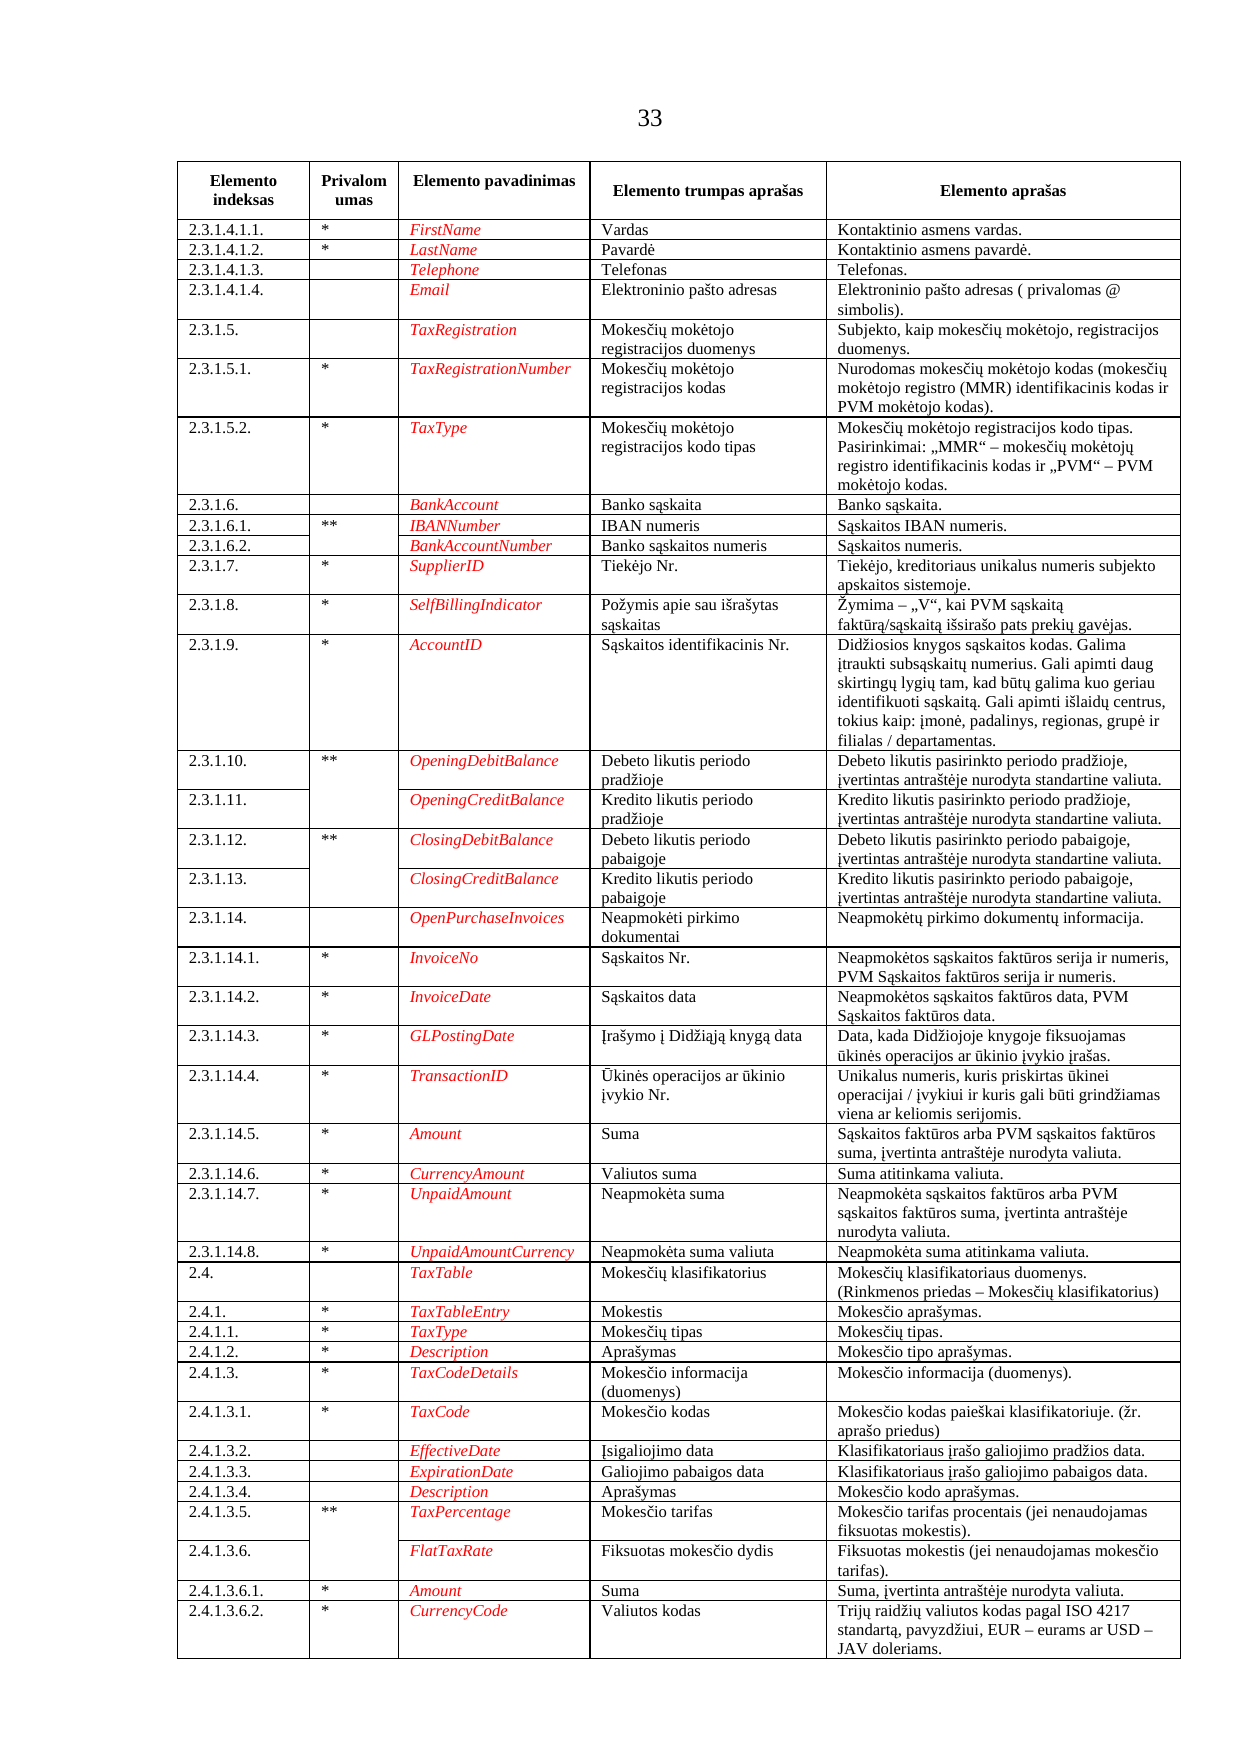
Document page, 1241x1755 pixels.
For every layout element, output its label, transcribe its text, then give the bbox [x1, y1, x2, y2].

table_cell Mokesčio aprašymas. [827, 1302, 1180, 1321]
table_cell Suma [591, 1581, 826, 1600]
table_cell ExpirationDate [399, 1461, 589, 1481]
table_cell Mokestis [591, 1302, 826, 1321]
table_cell SelfBillingIndicator [399, 595, 589, 633]
table_cell ClosingDebitBalance [399, 829, 589, 868]
table_cell ** [310, 829, 398, 907]
table_cell 2.4.1.3.6.1. [178, 1581, 309, 1600]
table_cell InvoiceNo [399, 948, 589, 986]
table_cell Įrašymo į Didžiąją knygą data [591, 1026, 826, 1064]
table_cell 2.4.1.3. [178, 1363, 309, 1401]
table_cell Debeto likutis pasirinkto periodo pradžioje, įvertintas antraštėje nurodyta standartine valiuta. [827, 751, 1180, 789]
table_cell IBANNumber [399, 515, 589, 534]
table_cell * [310, 220, 398, 239]
table_cell Ūkinės operacijos ar ūkinio įvykio Nr. [591, 1066, 826, 1123]
table_cell OpeningCreditBalance [399, 790, 589, 828]
table_cell 2.4.1.3.5. [178, 1502, 309, 1540]
table_cell [310, 1263, 398, 1301]
table_cell Žymima – „V“, kai PVM sąskaitą faktūrą/sąskaitą išsirašo pats prekių gavėjas. [827, 595, 1180, 633]
table_cell Kredito likutis pasirinkto periodo pradžioje, įvertintas antraštėje nurodyta standartine valiuta. [827, 790, 1180, 828]
table_cell 2.3.1.5. [178, 320, 309, 358]
table_cell ** [310, 751, 398, 828]
table_cell 2.4.1.3.4. [178, 1482, 309, 1501]
table_cell * [310, 359, 398, 416]
table_cell Mokesčio kodas [591, 1402, 826, 1440]
table_cell [310, 260, 398, 279]
table_cell TaxCode [399, 1402, 589, 1440]
table_cell Neapmokėta suma [591, 1184, 826, 1241]
table_cell * [310, 595, 398, 633]
table_cell Klasifikatoriaus įrašo galiojimo pabaigos data. [827, 1461, 1180, 1481]
table_header Elemento indeksas [178, 162, 309, 218]
table_cell Mokesčio informacija (duomenys) [591, 1363, 826, 1401]
table_cell Mokesčio tarifas [591, 1502, 826, 1540]
table_cell GLPostingDate [399, 1026, 589, 1064]
table_cell Mokesčio informacija (duomenys). [827, 1363, 1180, 1401]
table_cell 2.3.1.4.1.2. [178, 240, 309, 259]
table_cell Sąskaitos identifikacinis Nr. [591, 635, 826, 749]
table_cell * [310, 1066, 398, 1123]
table_cell 2.3.1.6.1. [178, 515, 309, 534]
table_cell 2.3.1.7. [178, 556, 309, 594]
table_cell Mokesčių mokėtojo registracijos kodo tipas. Pasirinkimai: „MMR“ – mokesčių mokėtojų registro identifikacinis kodas ir „PVM“ – PVM mokėtojo kodas. [827, 418, 1180, 494]
table_cell 2.3.1.12. [178, 829, 309, 868]
table_cell [310, 280, 398, 318]
table_cell BankAccountNumber [399, 536, 589, 555]
table_cell TaxTableEntry [399, 1302, 589, 1321]
table_cell ** [310, 1502, 398, 1579]
table_cell 2.3.1.6.2. [178, 536, 309, 555]
table_cell 2.3.1.14.5. [178, 1124, 309, 1162]
table_cell Kredito likutis periodo pradžioje [591, 790, 826, 828]
table_cell [310, 1441, 398, 1460]
table_cell Neapmokėta sąskaitos faktūros arba PVM sąskaitos faktūros suma, įvertinta antraštėje nurodyta valiuta. [827, 1184, 1180, 1241]
table_cell Telefonas [591, 260, 826, 279]
table_cell * [310, 1601, 398, 1658]
table_header Elemento trumpas aprašas [591, 162, 826, 218]
table_cell Neapmokėti pirkimo dokumentai [591, 908, 826, 946]
table_cell Neapmokėtos sąskaitos faktūros data, PVM Sąskaitos faktūros data. [827, 987, 1180, 1025]
table_cell Banko sąskaita [591, 495, 826, 514]
table_cell 2.3.1.14.1. [178, 948, 309, 986]
table_cell Description [399, 1482, 589, 1501]
table_cell Kredito likutis pasirinkto periodo pabaigoje, įvertintas antraštėje nurodyta standartine valiuta. [827, 869, 1180, 907]
table_cell Mokesčių mokėtojo registracijos duomenys [591, 320, 826, 358]
table_cell Fiksuotas mokestis (jei nenaudojamas mokesčio tarifas). [827, 1541, 1180, 1579]
table_cell Fiksuotas mokesčio dydis [591, 1541, 826, 1579]
table_cell 2.3.1.11. [178, 790, 309, 828]
table_header Privalomumas [310, 162, 398, 218]
table_cell Subjekto, kaip mokesčių mokėtojo, registracijos duomenys. [827, 320, 1180, 358]
table_cell 2.4.1.1. [178, 1322, 309, 1341]
table_cell UnpaidAmount [399, 1184, 589, 1241]
table_cell Neapmokėta suma atitinkama valiuta. [827, 1242, 1180, 1261]
table_cell 2.3.1.14.3. [178, 1026, 309, 1064]
table_cell 2.3.1.5.1. [178, 359, 309, 416]
table_cell TaxType [399, 418, 589, 494]
table_cell TaxTable [399, 1263, 589, 1301]
table_cell 2.3.1.14.2. [178, 987, 309, 1025]
table_cell 2.3.1.6. [178, 495, 309, 514]
table_cell Elektroninio pašto adresas [591, 280, 826, 318]
table_cell * [310, 240, 398, 259]
table_cell Suma atitinkama valiuta. [827, 1164, 1180, 1183]
table_cell [310, 1482, 398, 1501]
table_cell 2.3.1.4.1.1. [178, 220, 309, 239]
table_cell TaxRegistration [399, 320, 589, 358]
table_cell Mokesčių klasifikatorius [591, 1263, 826, 1301]
table_cell Trijų raidžių valiutos kodas pagal ISO 4217 standartą, pavyzdžiui, EUR – eurams ar USD – JAV doleriams. [827, 1601, 1180, 1658]
table_cell * [310, 1124, 398, 1162]
table_cell Aprašymas [591, 1482, 826, 1501]
table_cell Valiutos kodas [591, 1601, 826, 1658]
table_cell 2.3.1.14.7. [178, 1184, 309, 1241]
table_cell Kontaktinio asmens pavardė. [827, 240, 1180, 259]
table_cell 2.3.1.4.1.4. [178, 280, 309, 318]
table_cell Suma [591, 1124, 826, 1162]
table_cell 2.3.1.14. [178, 908, 309, 946]
table_cell Debeto likutis pasirinkto periodo pabaigoje, įvertintas antraštėje nurodyta standartine valiuta. [827, 829, 1180, 868]
table_cell Požymis apie sau išrašytas sąskaitas [591, 595, 826, 633]
table_cell Telephone [399, 260, 589, 279]
table_cell Neapmokėtų pirkimo dokumentų informacija. [827, 908, 1180, 946]
table_cell OpenPurchaseInvoices [399, 908, 589, 946]
table_cell Banko sąskaitos numeris [591, 536, 826, 555]
table_cell * [310, 948, 398, 986]
table_cell * [310, 1242, 398, 1261]
table_cell Pavardė [591, 240, 826, 259]
table_cell Mokesčio kodas paieškai klasifikatoriuje. (žr. aprašo priedus) [827, 1402, 1180, 1440]
table_cell Didžiosios knygos sąskaitos kodas. Galima įtraukti subsąskaitų numerius. Gali apimti daug skirtingų lygių tam, kad būtų galima kuo geriau identifikuoti sąskaitą. Gali apimti išlaidų centrus, tokius kaip: įmonė, padalinys, regionas, grupė ir filialas / departamentas. [827, 635, 1180, 749]
table_cell 2.4.1.3.6.2. [178, 1601, 309, 1658]
table_cell 2.3.1.4.1.3. [178, 260, 309, 279]
table_cell 2.3.1.14.6. [178, 1164, 309, 1183]
table_header Elemento aprašas [827, 162, 1180, 218]
table_cell * [310, 418, 398, 494]
table_cell 2.4.1.3.6. [178, 1541, 309, 1579]
table_cell Neapmokėtos sąskaitos faktūros serija ir numeris, PVM Sąskaitos faktūros serija ir numeris. [827, 948, 1180, 986]
table_cell 2.4.1.3.1. [178, 1402, 309, 1440]
table_cell Tiekėjo, kreditoriaus unikalus numeris subjekto apskaitos sistemoje. [827, 556, 1180, 594]
table_cell InvoiceDate [399, 987, 589, 1025]
table_cell * [310, 987, 398, 1025]
table_cell SupplierID [399, 556, 589, 594]
table_cell TaxRegistrationNumber [399, 359, 589, 416]
table_cell [310, 908, 398, 946]
table_cell ** [310, 515, 398, 555]
table_cell Debeto likutis periodo pradžioje [591, 751, 826, 789]
table_cell * [310, 1026, 398, 1064]
table_cell * [310, 1363, 398, 1401]
table_cell Elektroninio pašto adresas ( privalomas @ simbolis). [827, 280, 1180, 318]
table_cell 2.3.1.14.8. [178, 1242, 309, 1261]
table_cell * [310, 1164, 398, 1183]
table_cell 2.4.1. [178, 1302, 309, 1321]
table_cell 2.3.1.10. [178, 751, 309, 789]
table_cell 2.3.1.5.2. [178, 418, 309, 494]
table_cell * [310, 1342, 398, 1361]
table_cell Sąskaitos IBAN numeris. [827, 515, 1180, 534]
table_cell FirstName [399, 220, 589, 239]
table_cell Mokesčio tarifas procentais (jei nenaudojamas fiksuotas mokestis). [827, 1502, 1180, 1540]
table_cell 2.4.1.2. [178, 1342, 309, 1361]
table_cell UnpaidAmountCurrency [399, 1242, 589, 1261]
table_cell Suma, įvertinta antraštėje nurodyta valiuta. [827, 1581, 1180, 1600]
table_cell IBAN numeris [591, 515, 826, 534]
table_cell EffectiveDate [399, 1441, 589, 1460]
table_cell Mokesčių mokėtojo registracijos kodas [591, 359, 826, 416]
table_cell CurrencyCode [399, 1601, 589, 1658]
table_cell Neapmokėta suma valiuta [591, 1242, 826, 1261]
table_header Elemento pavadinimas [399, 162, 589, 218]
table_cell Banko sąskaita. [827, 495, 1180, 514]
table_cell Mokesčių tipas [591, 1322, 826, 1341]
table_cell AccountID [399, 635, 589, 749]
table_cell 2.4.1.3.2. [178, 1441, 309, 1460]
table_cell * [310, 556, 398, 594]
table_cell [310, 495, 398, 514]
table_cell Mokesčio tipo aprašymas. [827, 1342, 1180, 1361]
table_cell ClosingCreditBalance [399, 869, 589, 907]
table_cell * [310, 1581, 398, 1600]
table_cell 2.3.1.13. [178, 869, 309, 907]
table_cell Data, kada Didžiojoje knygoje fiksuojamas ūkinės operacijos ar ūkinio įvykio įrašas. [827, 1026, 1180, 1064]
table_cell Description [399, 1342, 589, 1361]
table_cell Amount [399, 1581, 589, 1600]
table_cell * [310, 1184, 398, 1241]
table_cell [310, 320, 398, 358]
table_cell Galiojimo pabaigos data [591, 1461, 826, 1481]
table_cell Mokesčių tipas. [827, 1322, 1180, 1341]
table_cell Debeto likutis periodo pabaigoje [591, 829, 826, 868]
table_cell TransactionID [399, 1066, 589, 1123]
table_cell Nurodomas mokesčių mokėtojo kodas (mokesčių mokėtojo registro (MMR) identifikacinis kodas ir PVM mokėtojo kodas). [827, 359, 1180, 416]
table_cell Kontaktinio asmens vardas. [827, 220, 1180, 239]
table_cell Sąskaitos numeris. [827, 536, 1180, 555]
table_cell OpeningDebitBalance [399, 751, 589, 789]
table_cell Mokesčio kodo aprašymas. [827, 1482, 1180, 1501]
table_cell 2.4. [178, 1263, 309, 1301]
table_cell Mokesčių mokėtojo registracijos kodo tipas [591, 418, 826, 494]
table_cell Sąskaitos Nr. [591, 948, 826, 986]
table_cell 2.3.1.14.4. [178, 1066, 309, 1123]
table_cell Sąskaitos data [591, 987, 826, 1025]
table_cell * [310, 1322, 398, 1341]
table_cell LastName [399, 240, 589, 259]
table_cell Telefonas. [827, 260, 1180, 279]
table_cell 2.4.1.3.3. [178, 1461, 309, 1481]
table_cell * [310, 1402, 398, 1440]
table_cell TaxPercentage [399, 1502, 589, 1540]
table_cell 2.3.1.8. [178, 595, 309, 633]
table_cell Sąskaitos faktūros arba PVM sąskaitos faktūros suma, įvertinta antraštėje nurodyta valiuta. [827, 1124, 1180, 1162]
table_cell CurrencyAmount [399, 1164, 589, 1183]
table_cell Amount [399, 1124, 589, 1162]
table_cell Aprašymas [591, 1342, 826, 1361]
table_cell BankAccount [399, 495, 589, 514]
table_cell Valiutos suma [591, 1164, 826, 1183]
table_cell Vardas [591, 220, 826, 239]
table_cell Tiekėjo Nr. [591, 556, 826, 594]
table_cell Klasifikatoriaus įrašo galiojimo pradžios data. [827, 1441, 1180, 1460]
table_cell TaxType [399, 1322, 589, 1341]
table_cell * [310, 635, 398, 749]
table_cell Kredito likutis periodo pabaigoje [591, 869, 826, 907]
table_cell Email [399, 280, 589, 318]
table_cell Mokesčių klasifikatoriaus duomenys. (Rinkmenos priedas – Mokesčių klasifikatorius) [827, 1263, 1180, 1301]
table_cell 2.3.1.9. [178, 635, 309, 749]
table_cell * [310, 1302, 398, 1321]
table_cell FlatTaxRate [399, 1541, 589, 1579]
table_cell [310, 1461, 398, 1481]
table_cell Unikalus numeris, kuris priskirtas ūkinei operacijai / įvykiui ir kuris gali būti grindžiamas viena ar keliomis serijomis. [827, 1066, 1180, 1123]
table_cell TaxCodeDetails [399, 1363, 589, 1401]
table_cell Įsigaliojimo data [591, 1441, 826, 1460]
